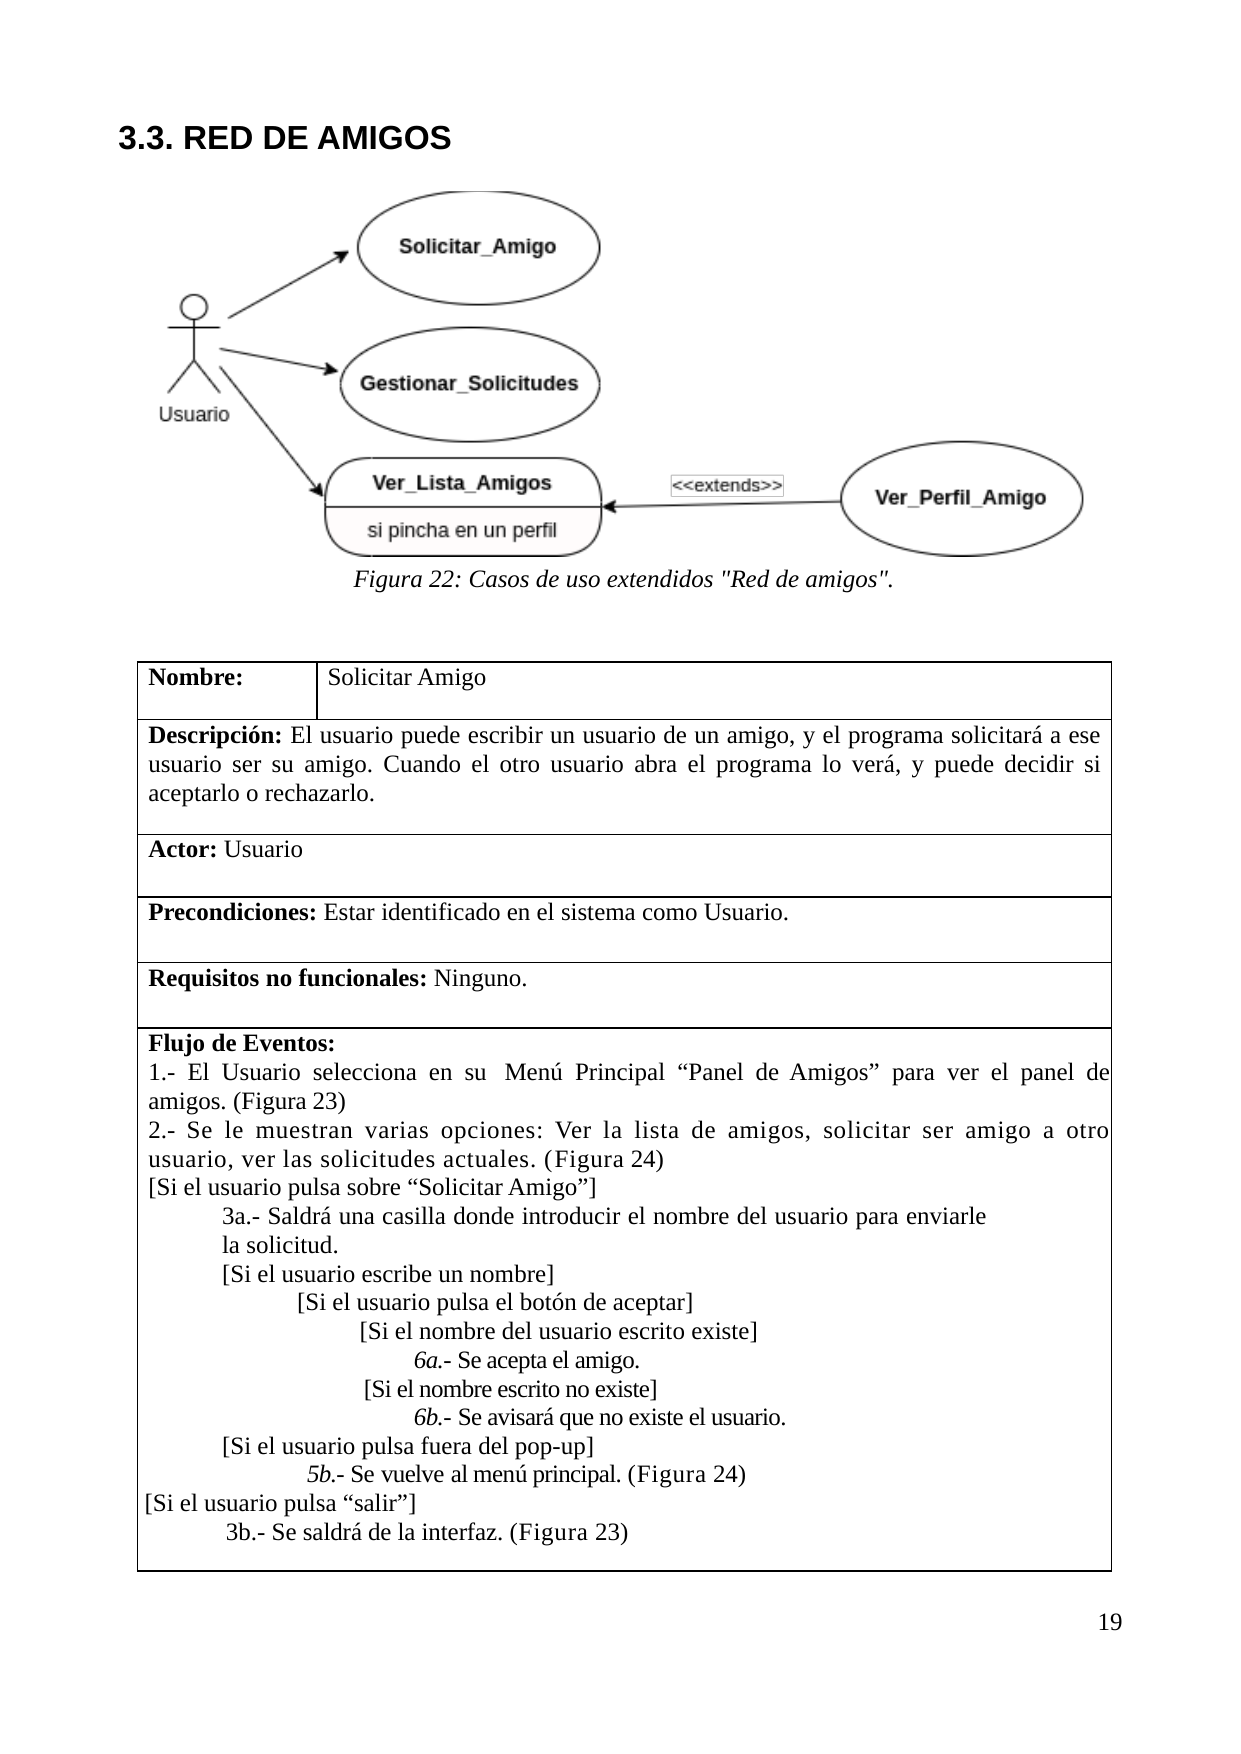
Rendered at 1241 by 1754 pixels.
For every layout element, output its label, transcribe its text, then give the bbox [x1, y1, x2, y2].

table_cell Descripción: El usuario puede escribir un usuario de un amigo, y el programa solicitará a ese usuario ser su amigo. Cuando el otro usuario abra el programa lo verá, y puede decidir si aceptarlo o rechazarlo. [138, 720, 1111, 833]
picture [159, 191, 1084, 557]
table_cell Flujo de Eventos: 1.- El Usuario selecciona en su Menú Principal “Panel de Amigos” para ver el panel de amigos. (Figura 23) 2.- Se le muestran varias opciones: Ver la lista de amigos, solicitar ser amigo a otro usuario, ver las solicitudes actuales. (Figura 24) [Si el usuario pulsa sobre “Solicitar Amigo”] 3a.- Saldrá una casilla donde introducir el nombre del usuario para enviarle la solicitud. [Si el usuario escribe un nombre] [Si el usuario pulsa el botón de aceptar] [Si el nombre del usuario escrito existe] 6a.- Se acepta el amigo. [Si el nombre escrito no existe] 6b.- Se avisará que no existe el usuario. [Si el usuario pulsa fuera del pop-up] 5b.- Se vuelve al menú principal. (Figura 24) [Si el usuario pulsa “salir”] 3b.- Se saldrá de la interfaz. (Figura 23) [138, 1029, 1111, 1570]
table_cell Requisitos no funcionales: Ninguno. [138, 963, 1111, 1027]
subtitle 3.3. RED DE AMIGOS [118, 118, 1122, 157]
table_cell Precondiciones: Estar identificado en el sistema como Usuario. [138, 898, 1111, 962]
table_header Solicitar Amigo [318, 663, 1111, 719]
text Figura 22: Casos de uso extendidos "Red de amigos". [118, 182, 1122, 595]
table_header Nombre: [138, 663, 316, 719]
table_cell Actor: Usuario [138, 835, 1111, 896]
